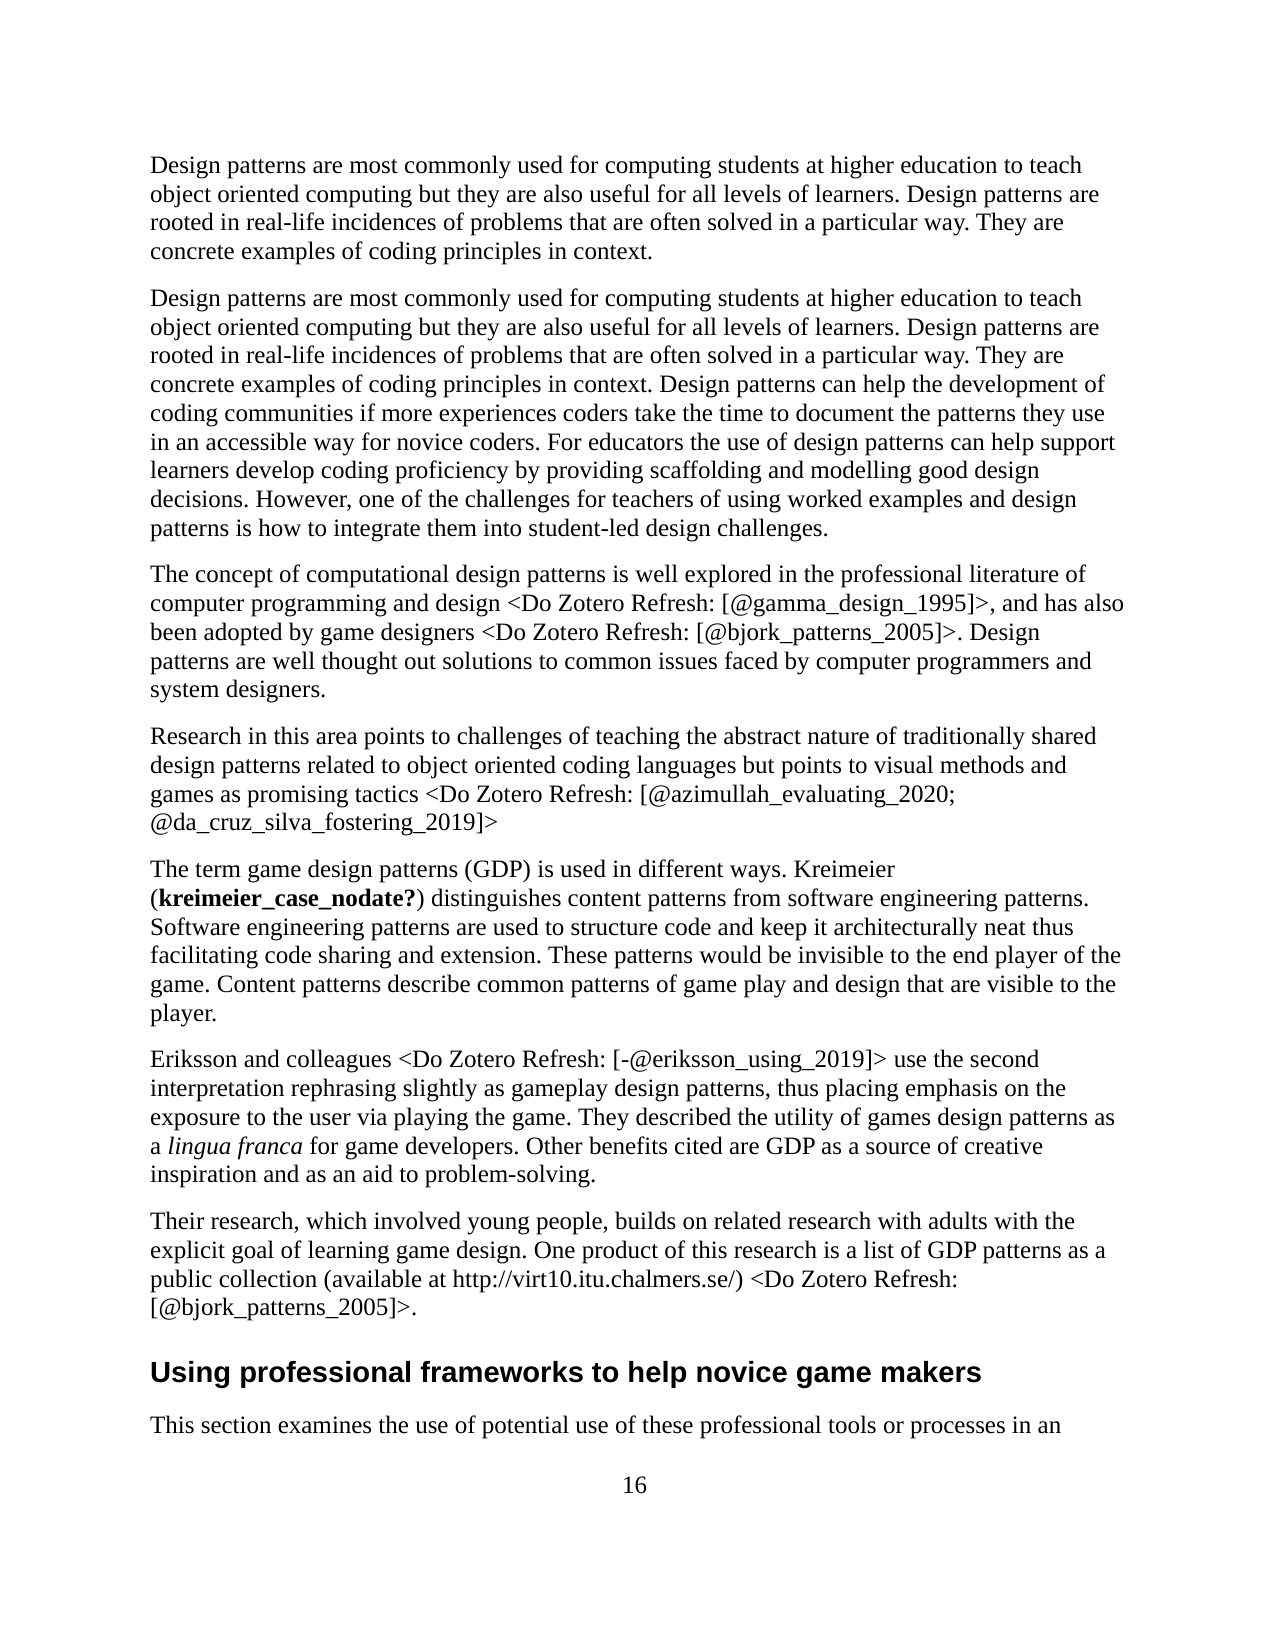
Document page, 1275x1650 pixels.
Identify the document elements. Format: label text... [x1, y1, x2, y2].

text The term game design patterns (GDP) is used in different ways. Kreimeier (kreimeier_case_nodate?) distinguishes content patterns from software engineering patterns. Software engineering patterns are used to structure code and keep it architecturally neat thus facilitating code sharing and extension. These patterns would be invisible to the end player of the game. Content patterns describe common patterns of game play and design that are visible to the player. [150, 854, 1125, 1027]
text Design patterns are most commonly used for computing students at higher education to teach object oriented computing but they are also useful for all levels of learners. Design patterns are rooted in real-life incidences of problems that are often solved in a particular way. They are concrete examples of coding principles in context. [150, 150, 1125, 265]
text The concept of computational design patterns is well explored in the professional literature of computer programming and design <Do Zotero Refresh: [@gamma_design_1995]>, and has also been adopted by game designers <Do Zotero Refresh: [@bjork_patterns_2005]>. Design patterns are well thought out solutions to common issues faced by computer programmers and system designers. [150, 559, 1125, 703]
text Eriksson and colleagues <Do Zotero Refresh: [-@eriksson_using_2019]> use the second interpretation rephrasing slightly as gameplay design patterns, thus placing emphasis on the exposure to the user via playing the game. They described the utility of games design patterns as a lingua franca for game developers. Other benefits cited are GDP as a source of creative inspiration and as an aid to problem-solving. [150, 1044, 1125, 1188]
text Design patterns are most commonly used for computing students at higher education to teach object oriented computing but they are also useful for all levels of learners. Design patterns are rooted in real-life incidences of problems that are often solved in a particular way. They are concrete examples of coding principles in context. Design patterns can help the development of coding communities if more experiences coders take the time to document the patterns they use in an accessible way for novice coders. For educators the use of design patterns can help support learners develop coding proficiency by providing scaffolding and modelling good design decisions. However, one of the challenges for teachers of using worked examples and design patterns is how to integrate them into student-led design challenges. [150, 283, 1125, 542]
subtitle Using professional frameworks to help novice game makers [150, 1355, 1125, 1389]
text This section examines the use of potential use of these professional tools or processes in an [150, 1410, 1125, 1439]
text Their research, which involved young people, builds on related research with adults with the explicit goal of learning game design. One product of this research is a list of GDP patterns as a public collection (available at http://virt10.itu.chalmers.se/) <Do Zotero Refresh: [@bjork_patterns_2005]>. [150, 1206, 1125, 1321]
text Research in this area points to challenges of teaching the abstract nature of traditionally shared design patterns related to object oriented coding languages but points to visual methods and games as promising tactics <Do Zotero Refresh: [@azimullah_evaluating_2020; @da_cruz_silva_fostering_2019]> [150, 721, 1125, 836]
